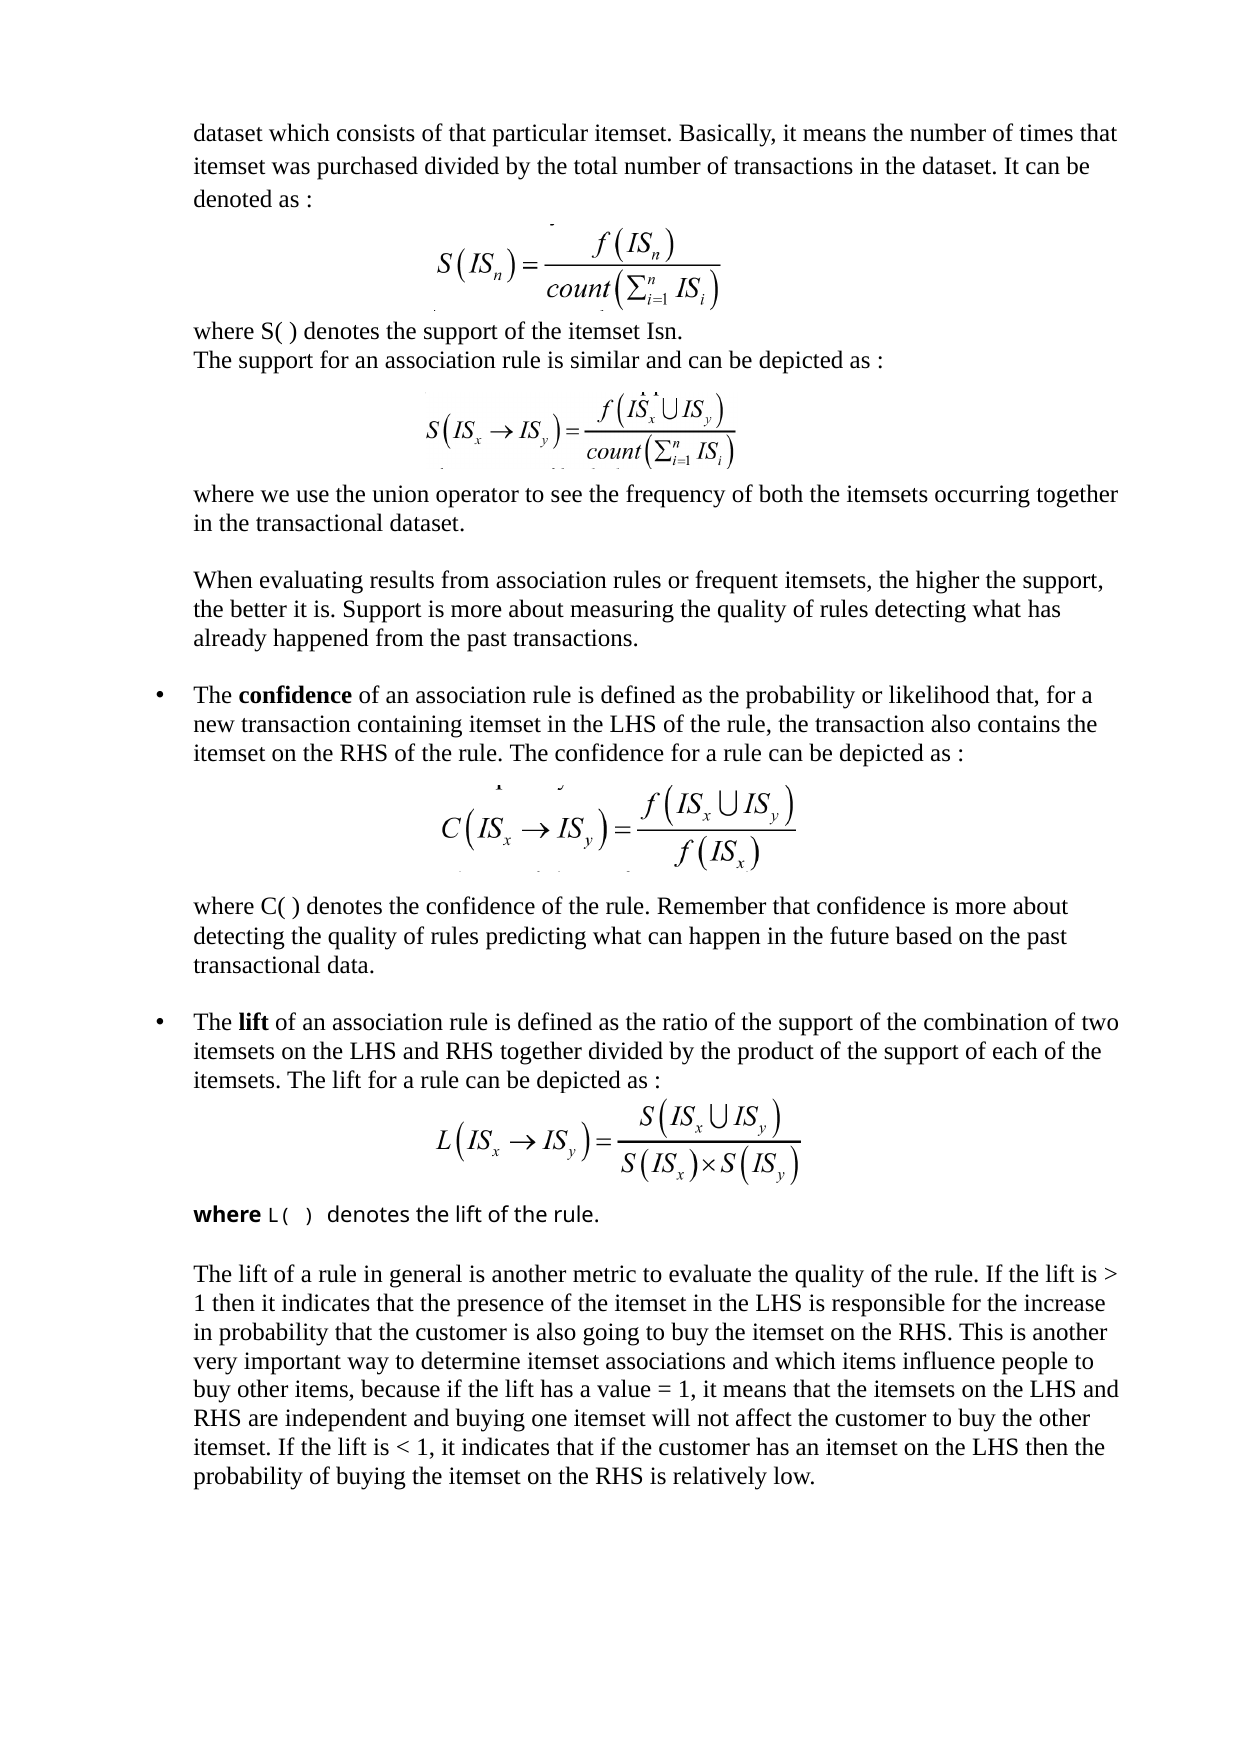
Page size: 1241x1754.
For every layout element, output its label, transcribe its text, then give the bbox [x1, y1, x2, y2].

picture [425, 392, 738, 469]
text When evaluating results from association rules or frequent itemsets, the higher the support, the better it is. Support is more about measuring the quality of rules detecting what has already happened from the past transactions. [118, 565, 1122, 652]
text where C( ) denotes the confidence of the rule. Remember that confidence is more about detecting the quality of rules predicting what can happen in the future based on the past transactional data. [118, 891, 1122, 978]
text where S( ) denotes the support of the itemset Isn. [118, 316, 1122, 345]
text where we use the union operator to see the frequency of both the itemsets occurring together in the transactional dataset. [118, 479, 1122, 537]
text The lift of a rule in general is another metric to evaluate the quality of the rule. If the lift is > 1 then it indicates that the presence of the itemset in the LHS is responsible for the increase in probability that the customer is also going to buy the itemset on the RHS. This is another very important way to determine itemset associations and which items influence people to buy other items, because if the lift has a value = 1, it means that the itemsets on the LHS and RHS are independent and buying one itemset will not affect the customer to buy the other itemset. If the lift is < 1, it indicates that if the customer has an itemset on the LHS then the probability of buying the itemset on the RHS is relatively low. [118, 1258, 1122, 1489]
list The confidence of an association rule is defined as the probability or likelihood that, for a new transaction containing itemset in the LHS of the rule, the transaction also contains the itemset on the RHS of the rule. The confidence for a rule can be depicted as : [156, 680, 1122, 767]
text The support for an association rule is similar and can be depicted as : [118, 345, 1122, 374]
picture [434, 224, 722, 311]
picture [435, 1093, 805, 1190]
list dataset which consists of that particular itemset. Basically, it means the number of times that itemset was purchased divided by the total number of transactions in the dataset. It can be denoted as : [156, 118, 1122, 213]
list The lift of an association rule is defined as the ratio of the support of the combination of two itemsets on the LHS and RHS together divided by the product of the support of each of the itemsets. The lift for a rule can be depicted as : [156, 1007, 1122, 1093]
picture [441, 785, 799, 872]
text where L( ) denotes the lift of the rule. [118, 1199, 1122, 1229]
